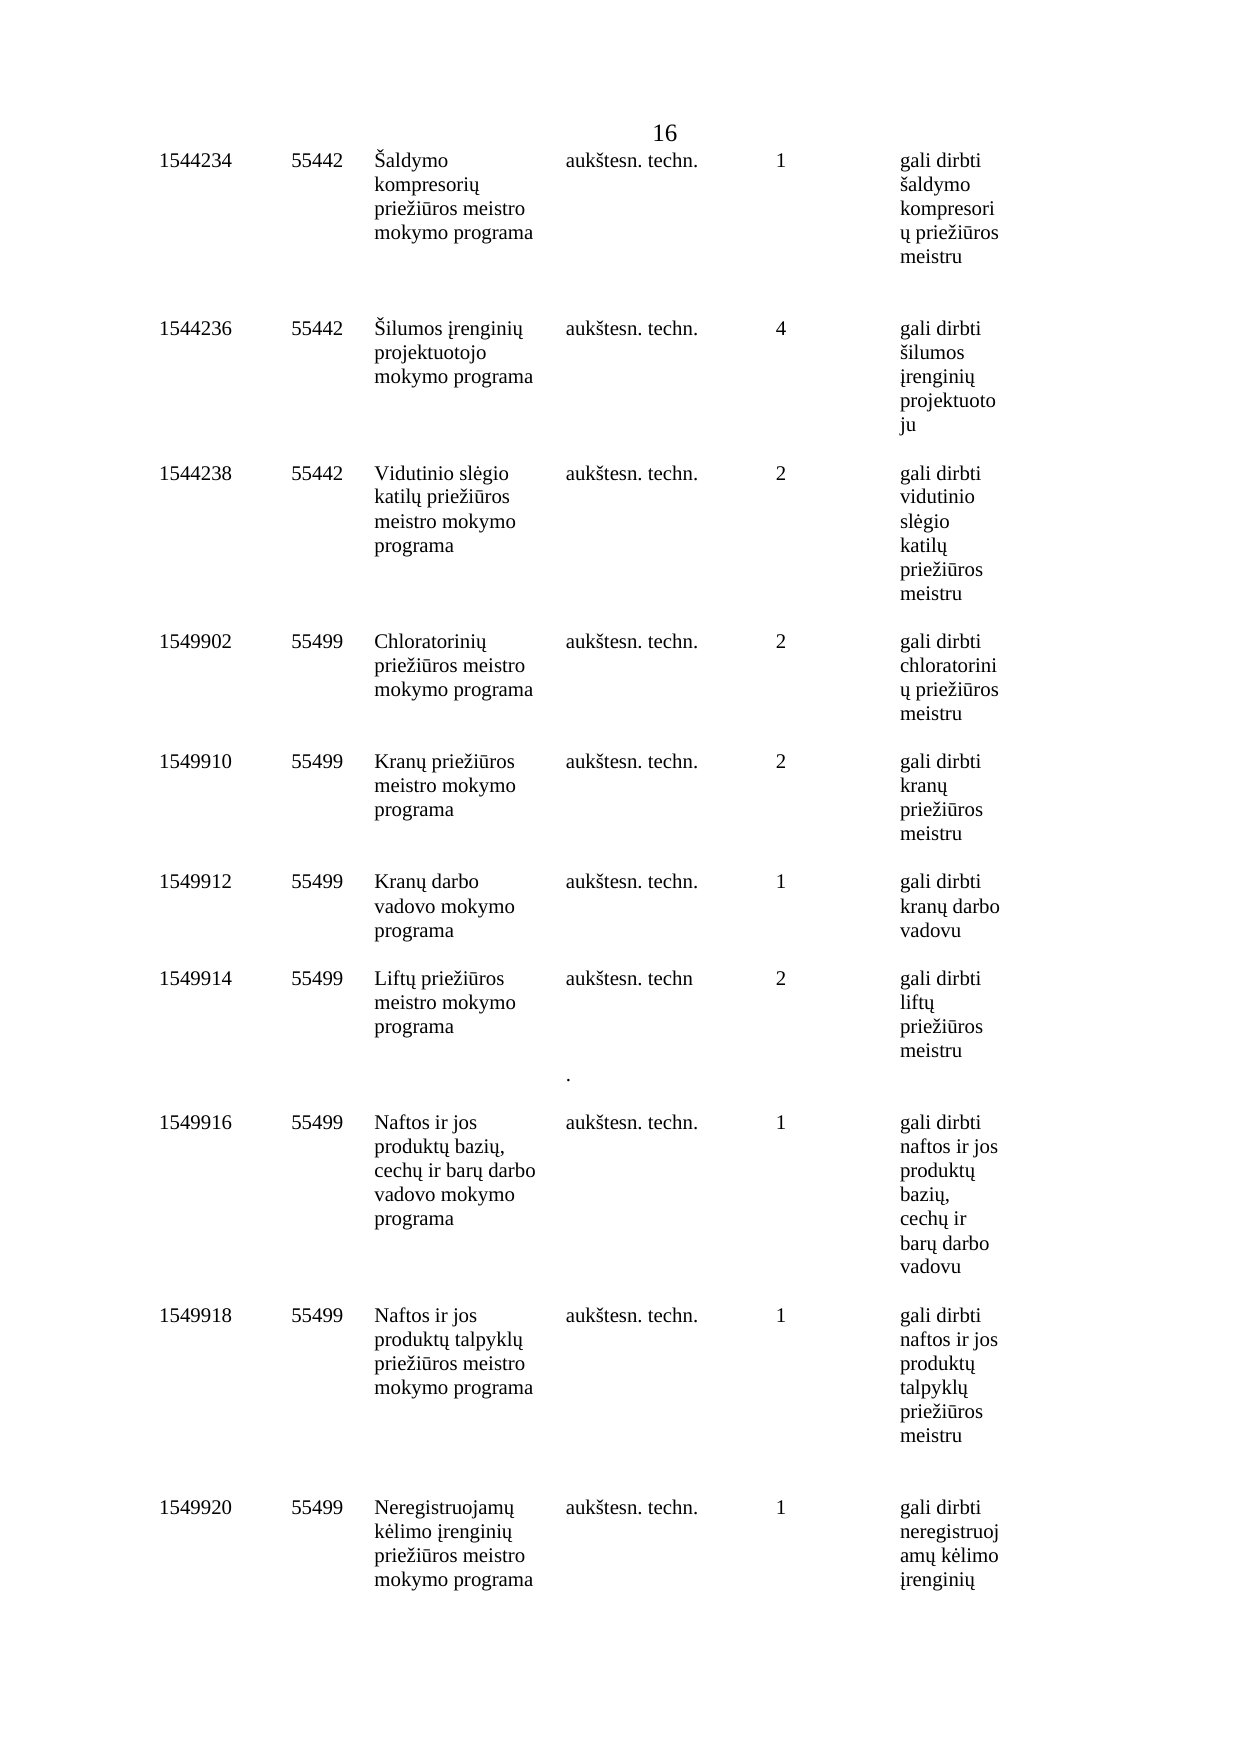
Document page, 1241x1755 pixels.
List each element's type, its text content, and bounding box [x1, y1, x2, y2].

table_cell 1549916 [148, 1110, 280, 1134]
table_cell [1130, 1086, 1196, 1110]
table_cell [1013, 1447, 1130, 1471]
table_cell [280, 1519, 363, 1591]
table_cell 1549914 [148, 966, 280, 1062]
table_cell [554, 1519, 764, 1591]
table_cell 55499 [280, 1110, 363, 1134]
table_cell 1549902 [148, 629, 280, 653]
table_cell [554, 1447, 764, 1471]
table_cell [1130, 316, 1196, 340]
table_cell [148, 773, 280, 845]
table_cell [1013, 1303, 1130, 1327]
table_cell [1130, 773, 1196, 845]
table_cell [1013, 605, 1130, 629]
table_cell 55499 [280, 1303, 363, 1327]
table_cell [148, 1327, 280, 1447]
table_cell [1013, 845, 1130, 869]
table_cell aukštesn. techn. [554, 870, 764, 942]
table_cell [363, 1471, 554, 1495]
table_cell [363, 725, 554, 749]
table_cell [280, 340, 363, 436]
table_cell aukštesn. techn. [554, 1303, 764, 1327]
table_cell [1013, 725, 1130, 749]
table_cell [554, 485, 764, 605]
table_cell [280, 1062, 363, 1086]
table_cell [554, 1279, 764, 1303]
table_cell 1 [764, 870, 888, 942]
table_cell 2 [764, 749, 888, 773]
table_cell [148, 1519, 280, 1591]
table_cell [554, 172, 764, 268]
table_cell [1013, 340, 1130, 436]
table_cell [764, 1327, 888, 1447]
table_cell [1130, 845, 1196, 869]
table_cell [148, 605, 280, 629]
table_cell [1013, 1062, 1130, 1086]
table_cell Šilumos įrenginių projektuotojo mokymo programa [363, 316, 554, 436]
table_cell [764, 845, 888, 869]
table_cell 1549912 [148, 870, 280, 942]
table_cell [889, 1471, 1013, 1495]
table_cell [889, 725, 1013, 749]
table_cell [148, 485, 280, 605]
table_cell [280, 436, 363, 460]
table_cell [764, 1062, 888, 1086]
table_cell 1 [764, 148, 888, 172]
table_cell [554, 773, 764, 845]
table_cell [1130, 605, 1196, 629]
table_cell 55442 [280, 316, 363, 340]
table_cell aukštesn. techn. [554, 316, 764, 340]
table_cell [148, 340, 280, 436]
table_cell [1130, 292, 1196, 316]
table_cell [764, 1086, 888, 1110]
table_cell [148, 172, 280, 268]
table_cell [1013, 870, 1130, 942]
table_cell [148, 292, 280, 316]
table_cell 1544236 [148, 316, 280, 340]
table_cell aukštesn. techn. [554, 460, 764, 484]
table_cell gali dirbti chloratorinių priežiūros meistru [889, 629, 1013, 725]
table_cell [280, 845, 363, 869]
table_cell [363, 292, 554, 316]
table_cell [1013, 1327, 1130, 1447]
table_cell [280, 268, 363, 292]
table_cell [1130, 148, 1196, 172]
table_cell [280, 1134, 363, 1278]
table_cell [363, 1086, 554, 1110]
table_cell [764, 773, 888, 845]
table_cell [148, 942, 280, 966]
table_cell aukštesn. techn. [554, 749, 764, 773]
table_cell [764, 1134, 888, 1278]
table_cell [1013, 268, 1130, 292]
table_cell [1130, 1279, 1196, 1303]
table_cell aukštesn. techn [554, 966, 764, 1062]
table_cell gali dirbti vidutinio slėgio katilų priežiūros meistru [889, 460, 1013, 605]
table_cell [1013, 1279, 1130, 1303]
table_cell gali dirbti naftos ir jos produktų talpyklų priežiūros meistru [889, 1303, 1013, 1447]
table_cell [1130, 1062, 1196, 1086]
table_cell [889, 292, 1013, 316]
table_cell [148, 1279, 280, 1303]
table_cell 1544238 [148, 460, 280, 484]
table_cell [1013, 1495, 1130, 1519]
table_cell [280, 1086, 363, 1110]
table_cell [554, 845, 764, 869]
table_cell [764, 268, 888, 292]
table_cell 55442 [280, 148, 363, 172]
table_cell [1130, 460, 1196, 484]
table_cell [1013, 1134, 1130, 1278]
table_cell 2 [764, 966, 888, 1062]
table_cell [148, 1471, 280, 1495]
table_cell [554, 292, 764, 316]
table_cell 1 [764, 1303, 888, 1327]
table_cell [148, 1062, 280, 1086]
table_cell gali dirbti liftų priežiūros meistru [889, 966, 1013, 1062]
table_cell [554, 1327, 764, 1447]
table_cell 55442 [280, 460, 363, 484]
table_cell [148, 1447, 280, 1471]
table_cell [764, 725, 888, 749]
table_cell [554, 436, 764, 460]
table_cell [1013, 1519, 1130, 1591]
table_cell Naftos ir jos produktų talpyklų priežiūros meistro mokymo programa [363, 1303, 554, 1471]
table_cell [764, 172, 888, 268]
table_cell [1013, 485, 1130, 605]
table_cell gali dirbti šilumos įrenginių projektuotoju [889, 316, 1013, 436]
table_cell [554, 1134, 764, 1278]
table_cell [1013, 316, 1130, 340]
table_cell [1013, 148, 1130, 172]
table_cell [148, 845, 280, 869]
table_cell [1013, 966, 1130, 1062]
table_cell [764, 292, 888, 316]
table_cell [1130, 942, 1196, 966]
table_cell [1130, 1134, 1196, 1278]
table_cell [554, 1471, 764, 1495]
table_cell 2 [764, 460, 888, 484]
table_cell [1130, 436, 1196, 460]
table_cell 55499 [280, 966, 363, 1062]
table_cell [1130, 725, 1196, 749]
table_cell [1130, 1471, 1196, 1495]
table_cell . [554, 1062, 764, 1086]
table_cell [889, 942, 1013, 966]
table_cell [280, 605, 363, 629]
table_cell [554, 268, 764, 292]
table_cell 55499 [280, 629, 363, 653]
table_cell [148, 436, 280, 460]
table_cell [764, 605, 888, 629]
table_cell [1130, 340, 1196, 436]
table_cell 1549918 [148, 1303, 280, 1327]
table_cell [764, 653, 888, 725]
table_cell [148, 725, 280, 749]
table_cell [280, 773, 363, 845]
table_cell [1130, 485, 1196, 605]
table_cell [1013, 172, 1130, 268]
table_cell [280, 485, 363, 605]
table_cell [148, 1134, 280, 1278]
table_cell [889, 1447, 1013, 1471]
table_cell [764, 1519, 888, 1591]
table_cell Neregistruojamų kėlimo įrenginių priežiūros meistro mokymo programa [363, 1495, 554, 1591]
table_cell gali dirbti kranų darbo vadovu [889, 870, 1013, 942]
table_cell [1130, 1519, 1196, 1591]
table_cell 1 [764, 1495, 888, 1519]
table_cell Liftų priežiūros meistro mokymo programa [363, 966, 554, 1086]
table_cell [554, 1086, 764, 1110]
table_cell [889, 1062, 1013, 1086]
table_cell [1013, 1110, 1130, 1134]
table_cell 1 [764, 1110, 888, 1134]
table_cell [1013, 1471, 1130, 1495]
table_cell [1130, 268, 1196, 292]
table_cell [1130, 1110, 1196, 1134]
table_cell [889, 436, 1013, 460]
table_cell 55499 [280, 1495, 363, 1519]
table_cell [1130, 966, 1196, 1062]
table_cell Kranų priežiūros meistro mokymo programa [363, 749, 554, 845]
table_cell [280, 1279, 363, 1303]
table_cell 1549910 [148, 749, 280, 773]
table_cell [1130, 1303, 1196, 1327]
table_cell aukštesn. techn. [554, 1110, 764, 1134]
table_cell [280, 653, 363, 725]
table_cell Vidutinio slėgio katilų priežiūros meistro mokymo programa [363, 460, 554, 605]
table_cell 1549920 [148, 1495, 280, 1519]
table_cell [1013, 436, 1130, 460]
table_cell aukštesn. techn. [554, 629, 764, 725]
table_cell [889, 845, 1013, 869]
table_cell [889, 605, 1013, 629]
table_cell [363, 436, 554, 460]
table_cell [1013, 629, 1130, 653]
table_cell 55499 [280, 749, 363, 773]
table_cell 55499 [280, 870, 363, 942]
table_cell 4 [764, 316, 888, 340]
table_cell [1130, 1447, 1196, 1471]
table_cell [889, 268, 1013, 292]
table_cell Chloratorinių priežiūros meistro mokymo programa [363, 629, 554, 725]
table_cell [1130, 172, 1196, 268]
table_cell [764, 1471, 888, 1495]
table_cell [363, 845, 554, 869]
table_cell [554, 942, 764, 966]
table_cell [1013, 653, 1130, 725]
table_cell [1130, 629, 1196, 653]
table_cell [1130, 1327, 1196, 1447]
table_cell [148, 653, 280, 725]
table_cell Naftos ir jos produktų bazių, cechų ir barų darbo vadovo mokymo programa [363, 1110, 554, 1303]
table_cell gali dirbti neregistruojamų kėlimo įrenginių [889, 1495, 1013, 1591]
table_cell aukštesn. techn. [554, 148, 764, 172]
table_cell [1013, 942, 1130, 966]
table_cell [280, 1327, 363, 1447]
table_cell [1130, 1495, 1196, 1519]
table_cell [280, 1447, 363, 1471]
table_cell Kranų darbo vadovo mokymo programa [363, 870, 554, 966]
table_cell [1013, 773, 1130, 845]
table_cell [554, 725, 764, 749]
table_cell [554, 605, 764, 629]
table_cell [280, 292, 363, 316]
table_cell [280, 942, 363, 966]
table_cell [764, 340, 888, 436]
table_cell [280, 172, 363, 268]
table_cell [764, 436, 888, 460]
table_cell [1130, 653, 1196, 725]
table_cell [1013, 460, 1130, 484]
table_cell [764, 485, 888, 605]
table_cell [280, 1471, 363, 1495]
table_cell 2 [764, 629, 888, 653]
table_cell [554, 340, 764, 436]
table_cell [280, 725, 363, 749]
table_cell [764, 1279, 888, 1303]
table_cell [764, 1447, 888, 1471]
table_cell gali dirbti šaldymo kompresorių priežiūros meistru [889, 148, 1013, 268]
table_cell 1544234 [148, 148, 280, 172]
table_cell [148, 268, 280, 292]
table_cell [1013, 1086, 1130, 1110]
table_cell [889, 1086, 1013, 1110]
table_cell [363, 605, 554, 629]
table_cell [1130, 870, 1196, 942]
table_cell [1013, 292, 1130, 316]
table_cell [148, 1086, 280, 1110]
table_cell Šaldymo kompresorių priežiūros meistro mokymo programa [363, 148, 554, 292]
table_cell gali dirbti kranų priežiūros meistru [889, 749, 1013, 845]
table_cell aukštesn. techn. [554, 1495, 764, 1519]
table_cell gali dirbti naftos ir jos produktų bazių, cechų ir barų darbo vadovu [889, 1110, 1013, 1278]
table_cell [1013, 749, 1130, 773]
table_cell [1130, 749, 1196, 773]
table_cell [889, 1279, 1013, 1303]
table_cell [764, 942, 888, 966]
